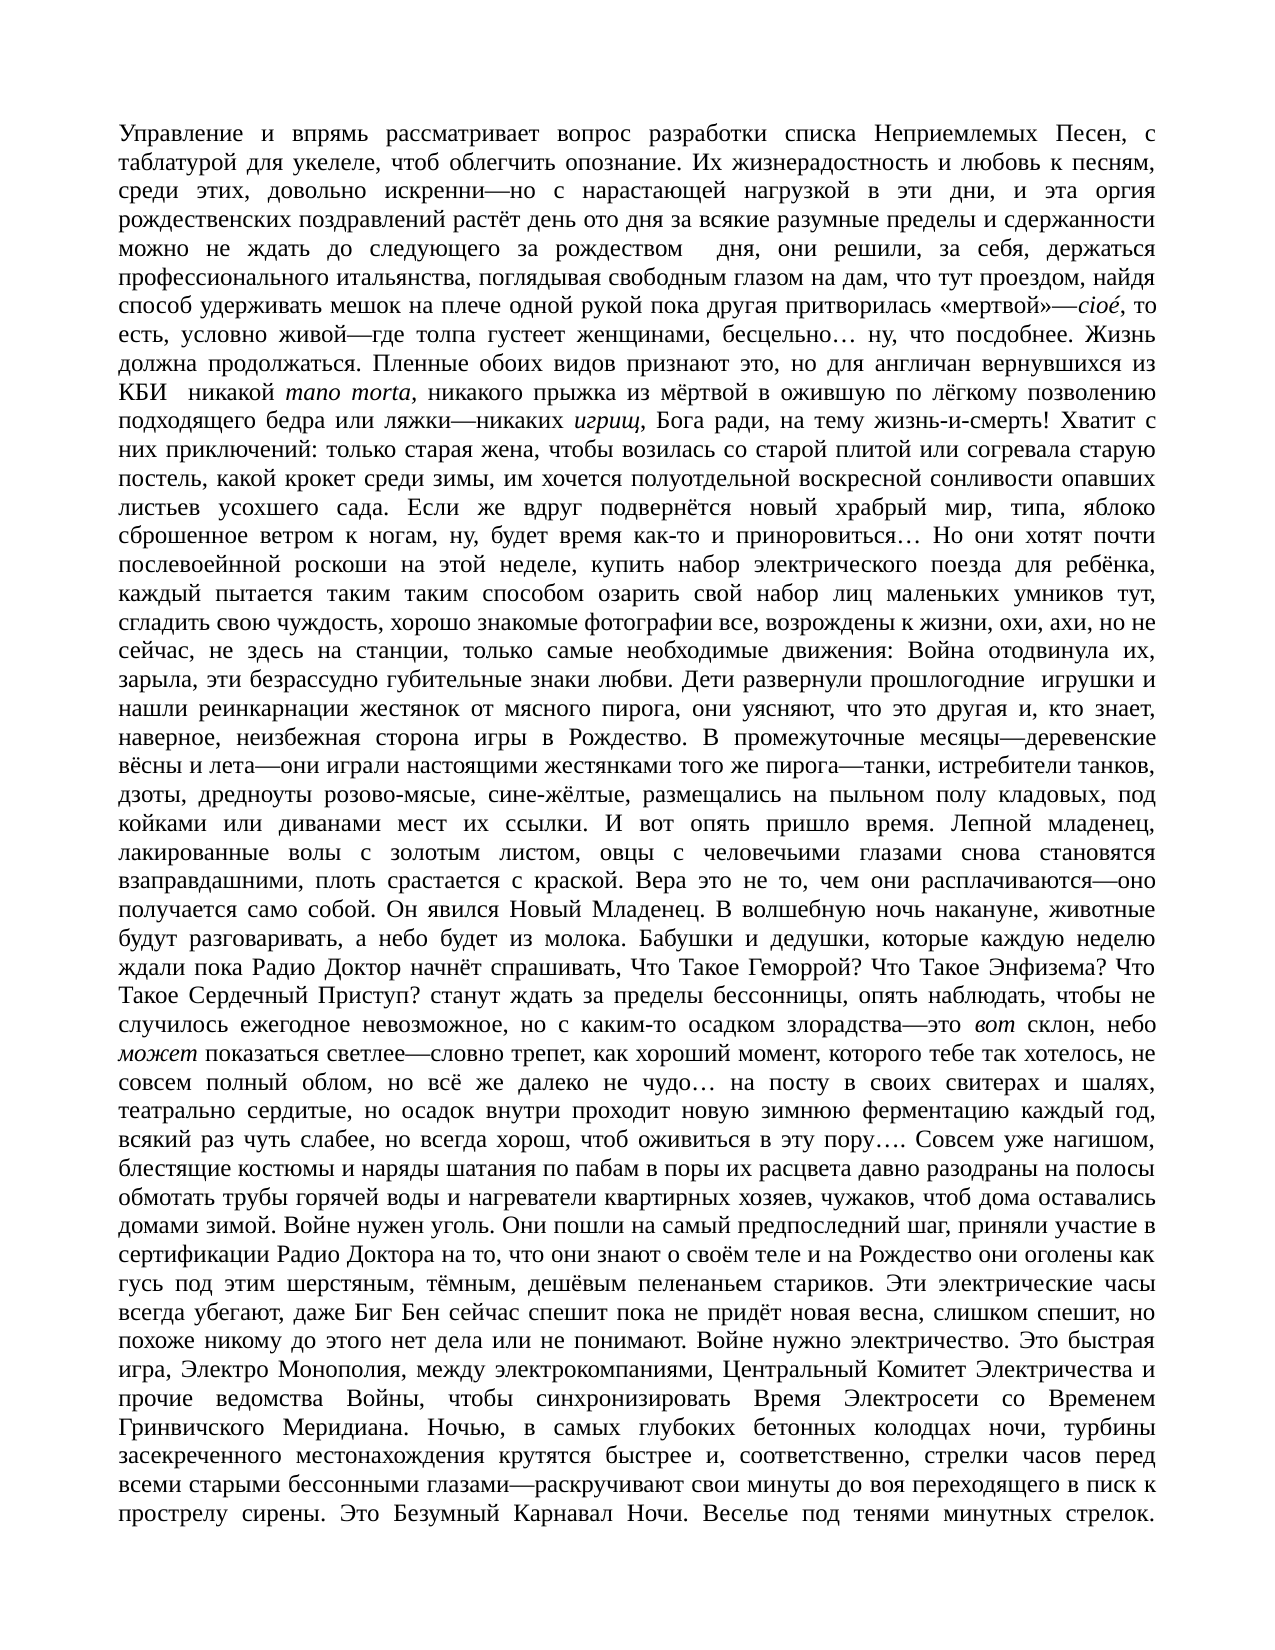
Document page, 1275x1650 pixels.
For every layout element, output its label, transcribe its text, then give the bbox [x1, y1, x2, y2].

text Управление и впрямь рассматривает вопрос разработки списка Неприемлемых Песен, с таблатурой для укелеле, чтоб облегчить опознание. Их жизнерадостность и любовь к песням, среди этих, довольно искренни—но с нарастающей нагрузкой в эти дни, и эта оргия рождественских поздравлений растёт день ото дня за всякие разумные пределы и сдержанности можно не ждать до следующего за рождеством дня, они решили, за себя, держаться профессионального итальянства, поглядывая свободным глазом на дам, что тут проездом, найдя способ удерживать мешок на плече одной рукой пока другая притворилась «мертвой»—cioé, то есть, условно живой—где толпа густеет женщинами, бесцельно… ну, что посдобнее. Жизнь должна продолжаться. Пленные обоих видов признают это, но для англичан вернувшихся из КБИ никакой mano morta, никакого прыжка из мёртвой в ожившую по лёгкому позволению подходящего бедра или ляжки—никаких игрищ, Бога ради, на тему жизнь-и-смерть! Хватит с них приключений: только старая жена, чтобы возилась со старой плитой или согревала старую постель, какой крокет среди зимы, им хочется полуотдельной воскресной сонливости опавших листьев усохшего сада. Если же вдруг подвернётся новый храбрый мир, типа, яблоко сброшенное ветром к ногам, ну, будет время как-то и приноровиться… Но они хотят почти послевоейнной роскоши на этой неделе, купить набор электрического поезда для ребёнка, каждый пытается таким таким способом озарить свой набор лиц маленьких умников тут, сгладить свою чуждость, хорошо знакомые фотографии все, возрождены к жизни, охи, ахи, но не сейчас, не здесь на станции, только самые необходимые движения: Война отодвинула их, зарыла, эти безрассудно губительные знаки любви. Дети развернули прошлогодние игрушки и нашли реинкарнации жестянок от мясного пирога, они уясняют, что это другая и, кто знает, наверное, неизбежная сторона игры в Рождество. В промежуточные месяцы—деревенские вёсны и лета—они играли настоящими жестянками того же пирога—танки, истребители танков, дзоты, дредноуты розово-мясые, сине-жёлтые, размещались на пыльном полу кладовых, под койками или диванами мест их ссылки. И вот опять пришло время. Лепной младенец, лакированные волы с золотым листом, овцы с человечьими глазами снова становятся взаправдашними, плоть срастается с краской. Вера это не то, чем они расплачиваются—оно получается само собой. Он явился Новый Младенец. В волшебную ночь накануне, животные будут разговаривать, а небо будет из молока. Бабушки и дедушки, которые каждую неделю ждали пока Радио Доктор начнёт спрашивать, Что Такое Геморрой? Что Такое Энфизема? Что Такое Сердечный Приступ? станут ждать за пределы бессонницы, опять наблюдать, чтобы не случилось ежегодное невозможное, но с каким-то осадком злорадства—это вот склон, небо может показаться светлее—словно трепет, как хороший момент, которого тебе так хотелось, не совсем полный облом, но всё же далеко не чудо… на посту в своих свитерах и шалях, театрально сердитые, но осадок внутри проходит новую зимнюю ферментацию каждый год, всякий раз чуть слабее, но всегда хорош, чтоб оживиться в эту пору…. Совсем уже нагишом, блестящие костюмы и наряды шатания по пабам в поры их расцвета давно разодраны на полосы обмотать трубы горячей воды и нагреватели квартирных хозяев, чужаков, чтоб дома оставались домами зимой. Войне нужен уголь. Они пошли на самый предпоследний шаг, приняли участие в сертификации Радио Доктора на то, что они знают о своём теле и на Рождество они оголены как гусь под этим шерстяным, тёмным, дешёвым пеленаньем стариков. Эти электрические часы всегда убегают, даже Биг Бен сейчас спешит пока не придёт новая весна, слишком спешит, но похоже никому до этого нет дела или не понимают. Войне нужно электричество. Это быстрая игра, Электро Монополия, между электрокомпаниями, Центральный Комитет Электричества и прочие ведомства Войны, чтобы синхронизировать Время Электросети со Временем Гринвичского Меридиана. Ночью, в самых глубоких бетонных колодцах ночи, турбины засекреченного местонахождения крутятся быстрее и, соответственно, стрелки часов перед всеми старыми бессонными глазами—раскручивают свои минуты до воя переходящего в писк к прострелу сирены. Это Безумный Карнавал Ночи. Веселье под тенями минутных стрелок. [118, 118, 1157, 1527]
